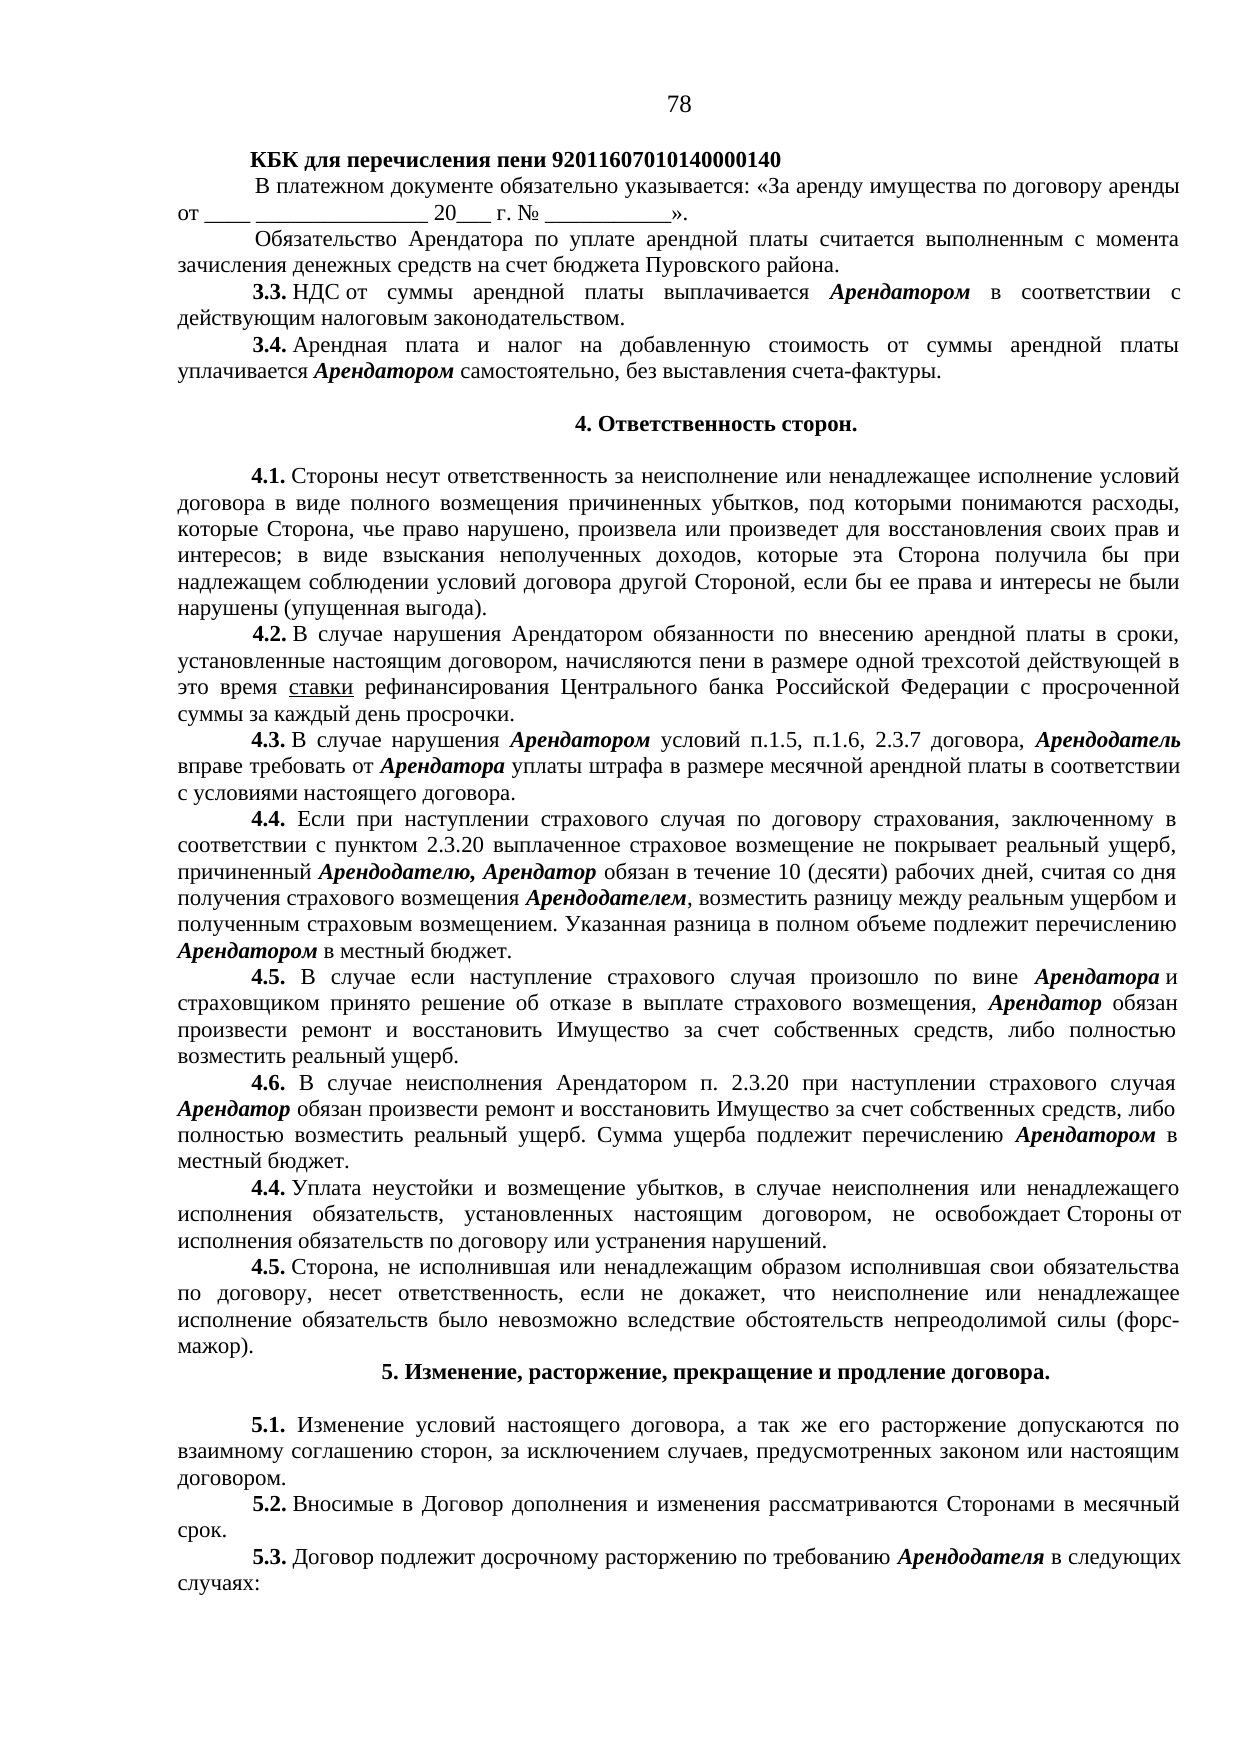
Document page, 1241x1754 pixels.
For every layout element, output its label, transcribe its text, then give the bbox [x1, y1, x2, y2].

text 4. Ответственность сторон. [177, 410, 1181, 436]
text В платежном документе обязательно указывается: «За аренду имущества по договору аренды от ____ _______________ 20___ г. № ___________». [177, 172, 1181, 225]
text 5.3. Договор подлежит досрочному расторжению по требованию Арендодателя в следующих случаях: [177, 1543, 1181, 1596]
text 5. Изменение, расторжение, прекращение и продление договора. [177, 1358, 1181, 1385]
text 4.3. В случае нарушения Арендатором условий п.1.5, п.1.6, 2.3.7 договора, Арендодатель вправе требовать от Арендатора уплаты штрафа в размере месячной арендной платы в соответствии с условиями настоящего договора. [177, 726, 1181, 805]
text 5.1. Изменение условий настоящего договора, а так же его расторжение допускаются по взаимному соглашению сторон, за исключением случаев, предусмотренных законом или настоящим договором. [177, 1411, 1181, 1490]
text 4.1. Стороны несут ответственность за неисполнение или ненадлежащее исполнение условий договора в виде полного возмещения причиненных убытков, под которыми понимаются расходы, которые Сторона, чье право нарушено, произвела или произведет для восстановления своих прав и интересов; в виде взыскания неполученных доходов, которые эта Сторона получила бы при надлежащем соблюдении условий договора другой Стороной, если бы ее права и интересы не были нарушены (упущенная выгода). [177, 462, 1181, 621]
text 3.3. НДС от суммы арендной платы выплачивается Арендатором в соответствии с действующим налоговым законодательством. [177, 278, 1181, 331]
text 4.4. Уплата неустойки и возмещение убытков, в случае неисполнения или ненадлежащего исполнения обязательств, установленных настоящим договором, не освобождает Стороны от исполнения обязательств по договору или устранения нарушений. [177, 1174, 1181, 1253]
text 3.4. Арендная плата и налог на добавленную стоимость от суммы арендной платы уплачивается Арендатором самостоятельно, без выставления счета-фактуры. [177, 331, 1181, 383]
text 4.4. Если при наступлении страхового случая по договору страхования, заключенному в соответствии с пунктом 2.3.20 выплаченное страховое возмещение не покрывает реальный ущерб, причиненный Арендодателю, Арендатор обязан в течение 10 (десяти) рабочих дней, считая со дня получения страхового возмещения Арендодателем, возместить разницу между реальным ущербом и полученным страховым возмещением. Указанная разница в полном объеме подлежит перечислению Арендатором в местный бюджет. [177, 805, 1178, 963]
text 5.2. Вносимые в Договор дополнения и изменения рассматриваются Сторонами в месячный срок. [177, 1490, 1181, 1543]
text 4.6. В случае неисполнения Арендатором п. 2.3.20 при наступлении страхового случая Арендатор обязан произвести ремонт и восстановить Имущество за счет собственных средств, либо полностью возместить реальный ущерб. Сумма ущерба подлежит перечислению Арендатором в местный бюджет. [177, 1068, 1178, 1174]
text Обязательство Арендатора по уплате арендной платы считается выполненным с момента зачисления денежных средств на счет бюджета Пуровского района. [177, 225, 1181, 278]
text КБК для перечисления пени 92011607010140000140 [172, 146, 1186, 172]
text 4.5. Сторона, не исполнившая или ненадлежащим образом исполнившая свои обязательства по договору, несет ответственность, если не докажет, что неисполнение или ненадлежащее исполнение обязательств было невозможно вследствие обстоятельств непреодолимой силы (форс-мажор). [177, 1253, 1181, 1358]
text 4.2. В случае нарушения Арендатором обязанности по внесению арендной платы в сроки, установленные настоящим договором, начисляются пени в размере одной трехсотой действующей в это время ставки рефинансирования Центрального банка Российской Федерации с просроченной суммы за каждый день просрочки. [177, 621, 1181, 726]
text 4.5. В случае если наступление страхового случая произошло по вине Арендатора и страховщиком принято решение об отказе в выплате страхового возмещения, Арендатор обязан произвести ремонт и восстановить Имущество за счет собственных средств, либо полностью возместить реальный ущерб. [177, 963, 1178, 1068]
